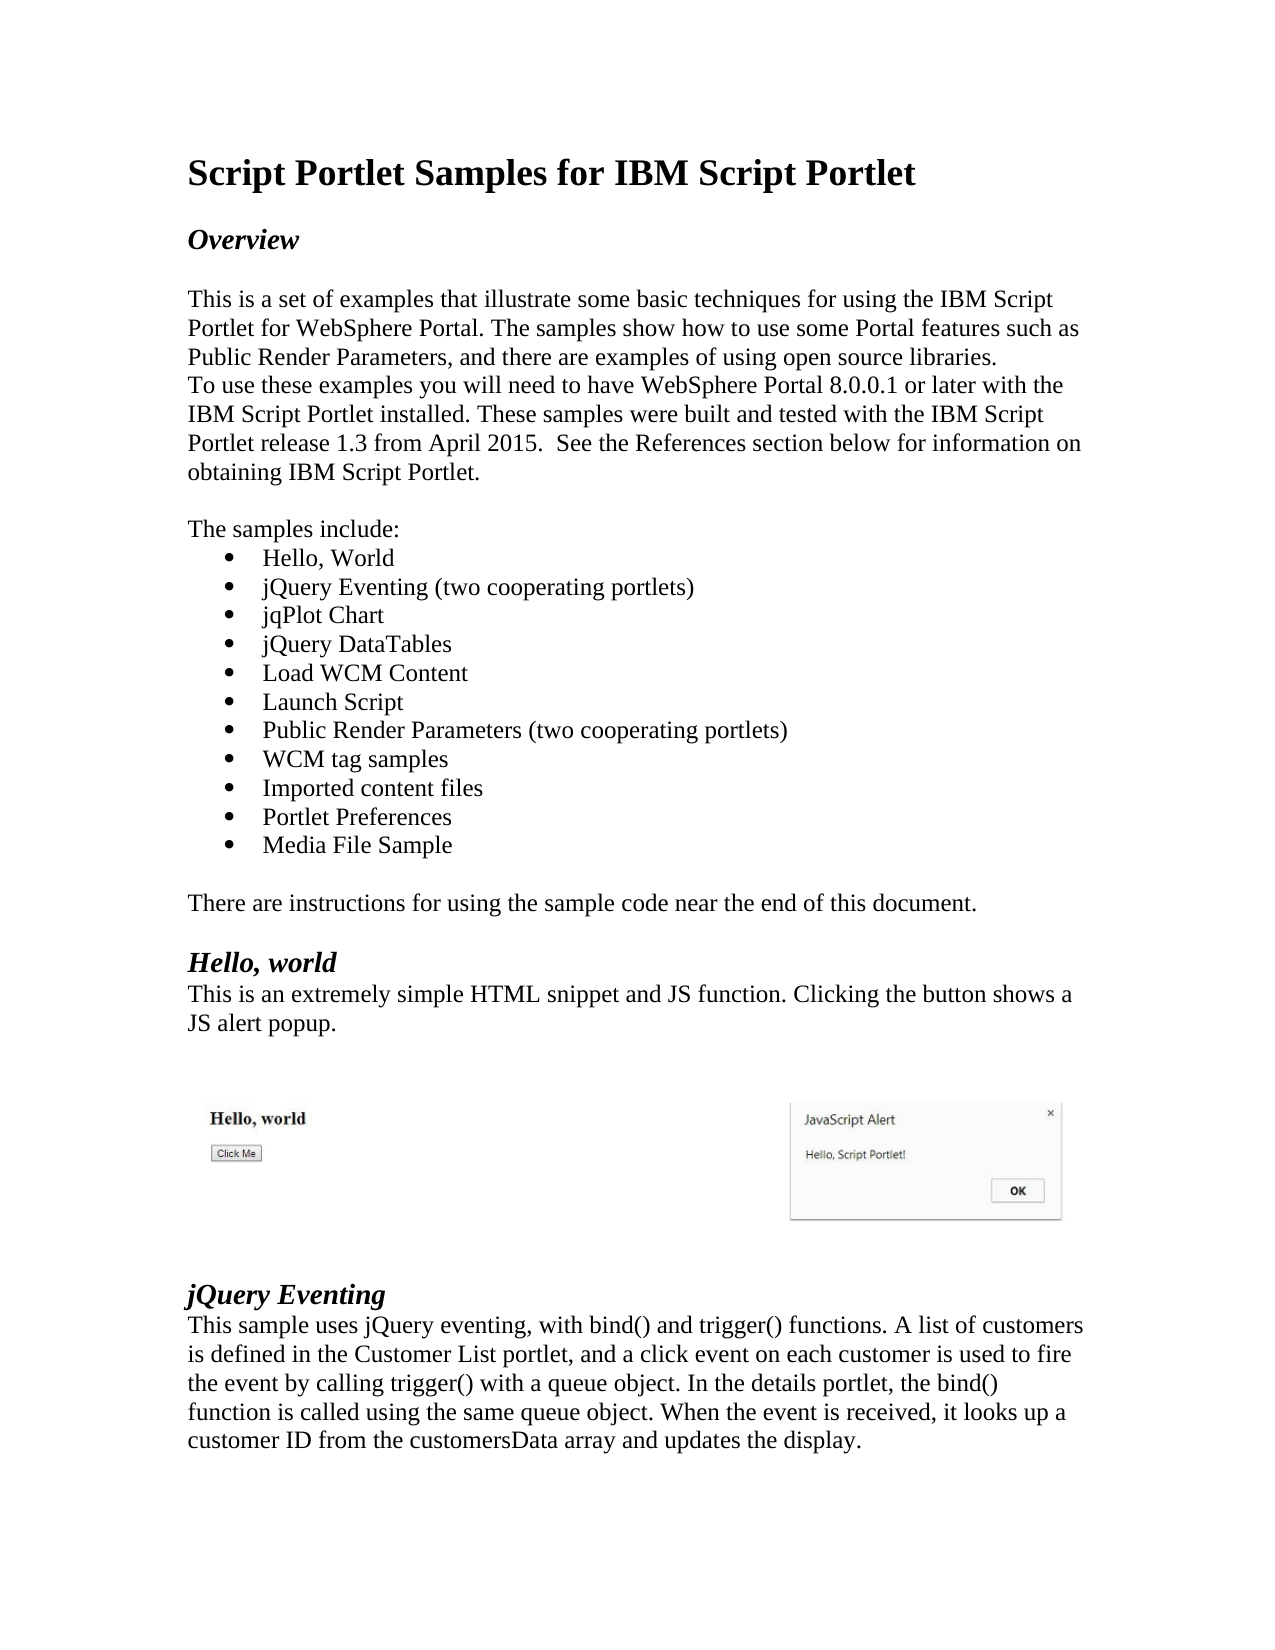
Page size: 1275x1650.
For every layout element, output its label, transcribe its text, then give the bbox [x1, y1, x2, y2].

text This is an extremely simple HTML snippet and JS function. Clicking the button shows a JS alert popup. [187, 979, 1087, 1036]
list Portlet Preferences [225, 802, 1087, 830]
list Load WCM Content [225, 658, 1087, 687]
list WCM tag samples [225, 744, 1087, 773]
list jQuery Eventing (two cooperating portlets) [225, 572, 1087, 600]
list jqPlot Chart [225, 600, 1087, 629]
list Launch Script [225, 687, 1087, 715]
text There are instructions for using the sample code near the end of this document. [187, 888, 1087, 917]
list Imported content files [225, 773, 1087, 802]
list Media File Sample [225, 830, 1087, 859]
text Overview [187, 222, 1087, 255]
text This sample uses jQuery eventing, with bind() and trigger() functions. A list of customers is defined in the Customer List portlet, and a click event on each customer is used to fire the event by calling trigger() with a queue object. In the details portlet, the bind() function is called using the same queue object. When the event is received, it looks up a customer ID from the customersData array and updates the display. [187, 1311, 1087, 1454]
text The samples include: [187, 514, 1087, 543]
text To use these examples you will need to have WebSphere Portal 8.0.0.1 or later with the IBM Script Portlet installed. These samples were built and tested with the IBM Script Portlet release 1.3 from April 2015. See the References section below for information on obtaining IBM Script Portlet. [187, 370, 1087, 485]
list jQuery DataTables [225, 629, 1087, 658]
list Hello, World [225, 543, 1087, 572]
text Hello, world [187, 945, 1087, 979]
list Public Render Parameters (two cooperating portlets) [225, 715, 1087, 744]
picture [189, 1066, 1086, 1242]
text This is a set of examples that illustrate some basic techniques for using the IBM Script Portlet for WebSphere Portal. The samples show how to use some Portal features such as Public Render Parameters, and there are examples of using open source libraries. [187, 284, 1087, 370]
text jQuery Eventing [187, 1277, 1087, 1311]
text Script Portlet Samples for IBM Script Portlet [187, 150, 1087, 193]
